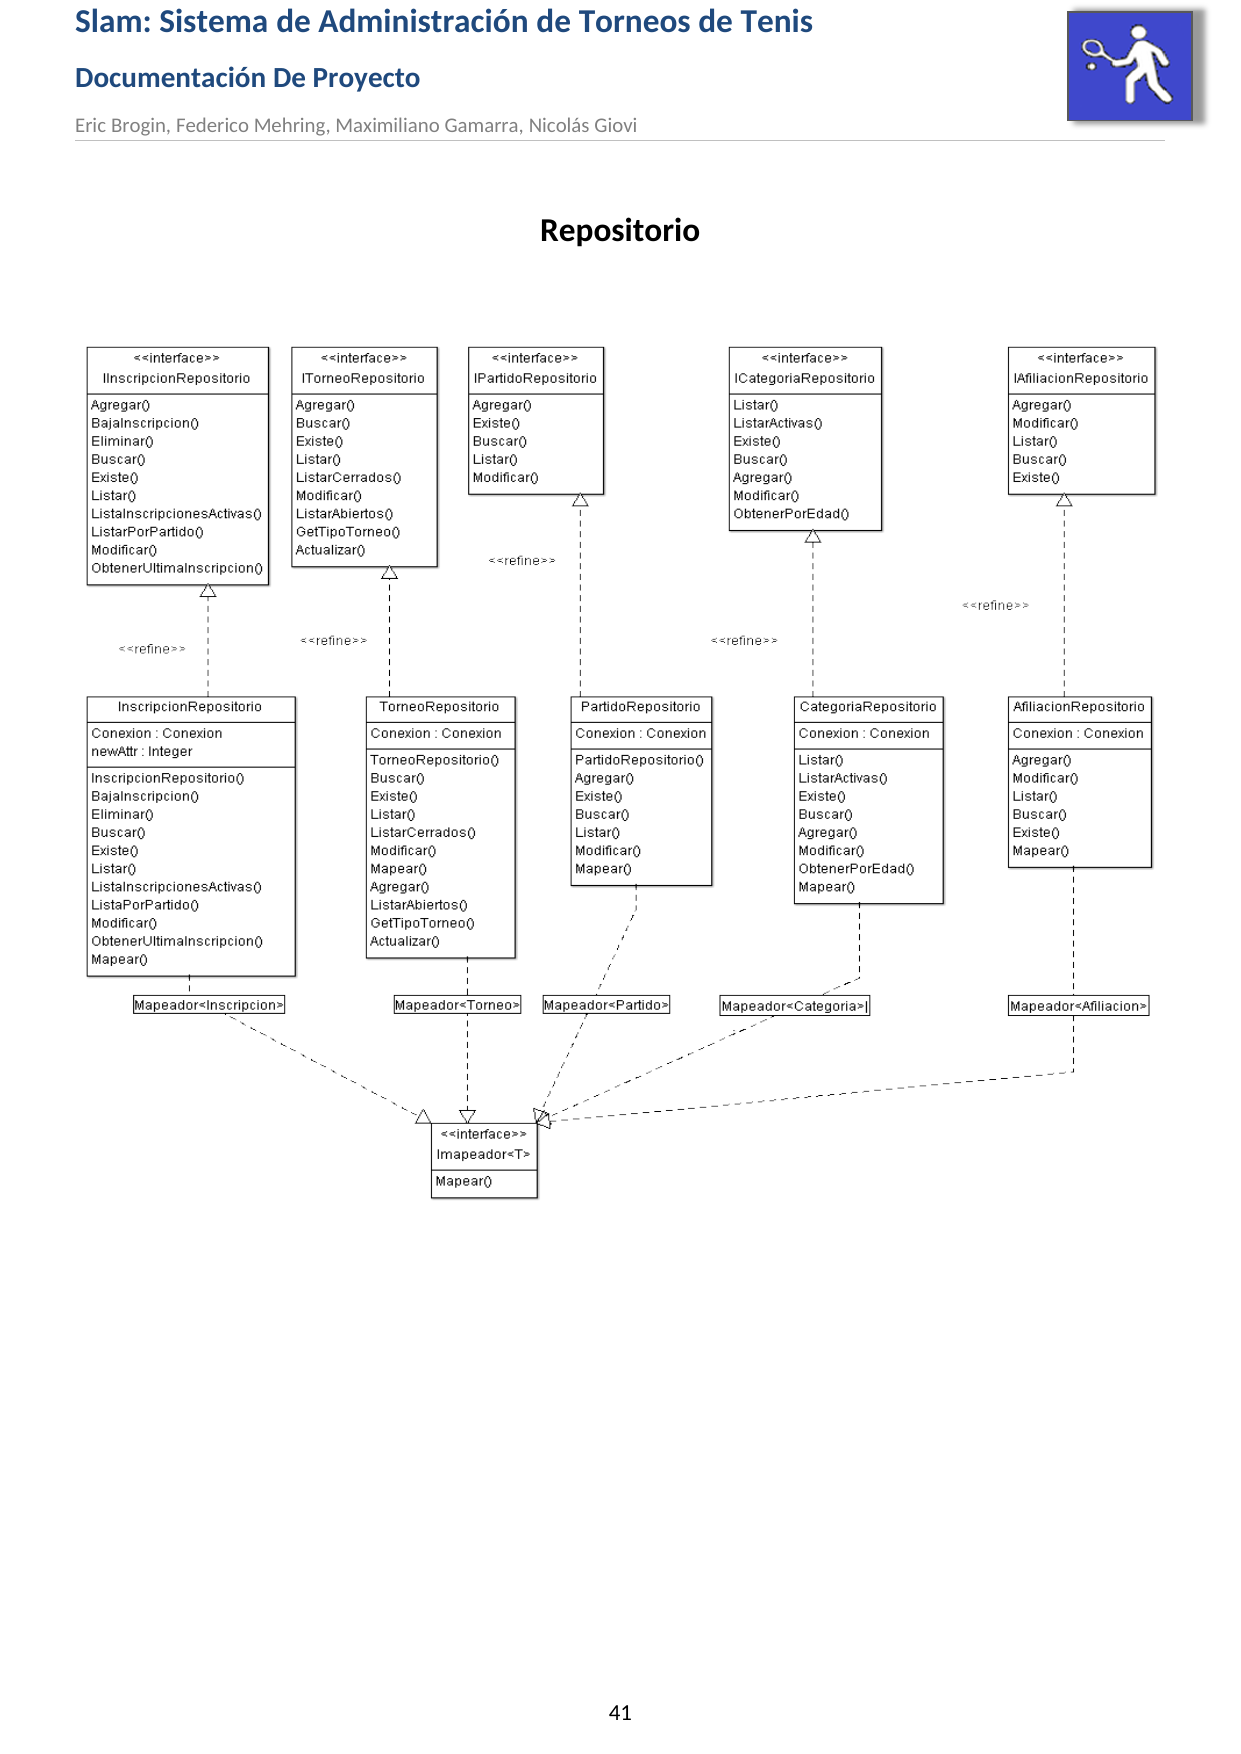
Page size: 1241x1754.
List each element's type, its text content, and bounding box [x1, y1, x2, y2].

picture [40, 305, 1200, 1240]
picture [1065, 1, 1214, 131]
text Repositorio [75, 209, 1165, 249]
